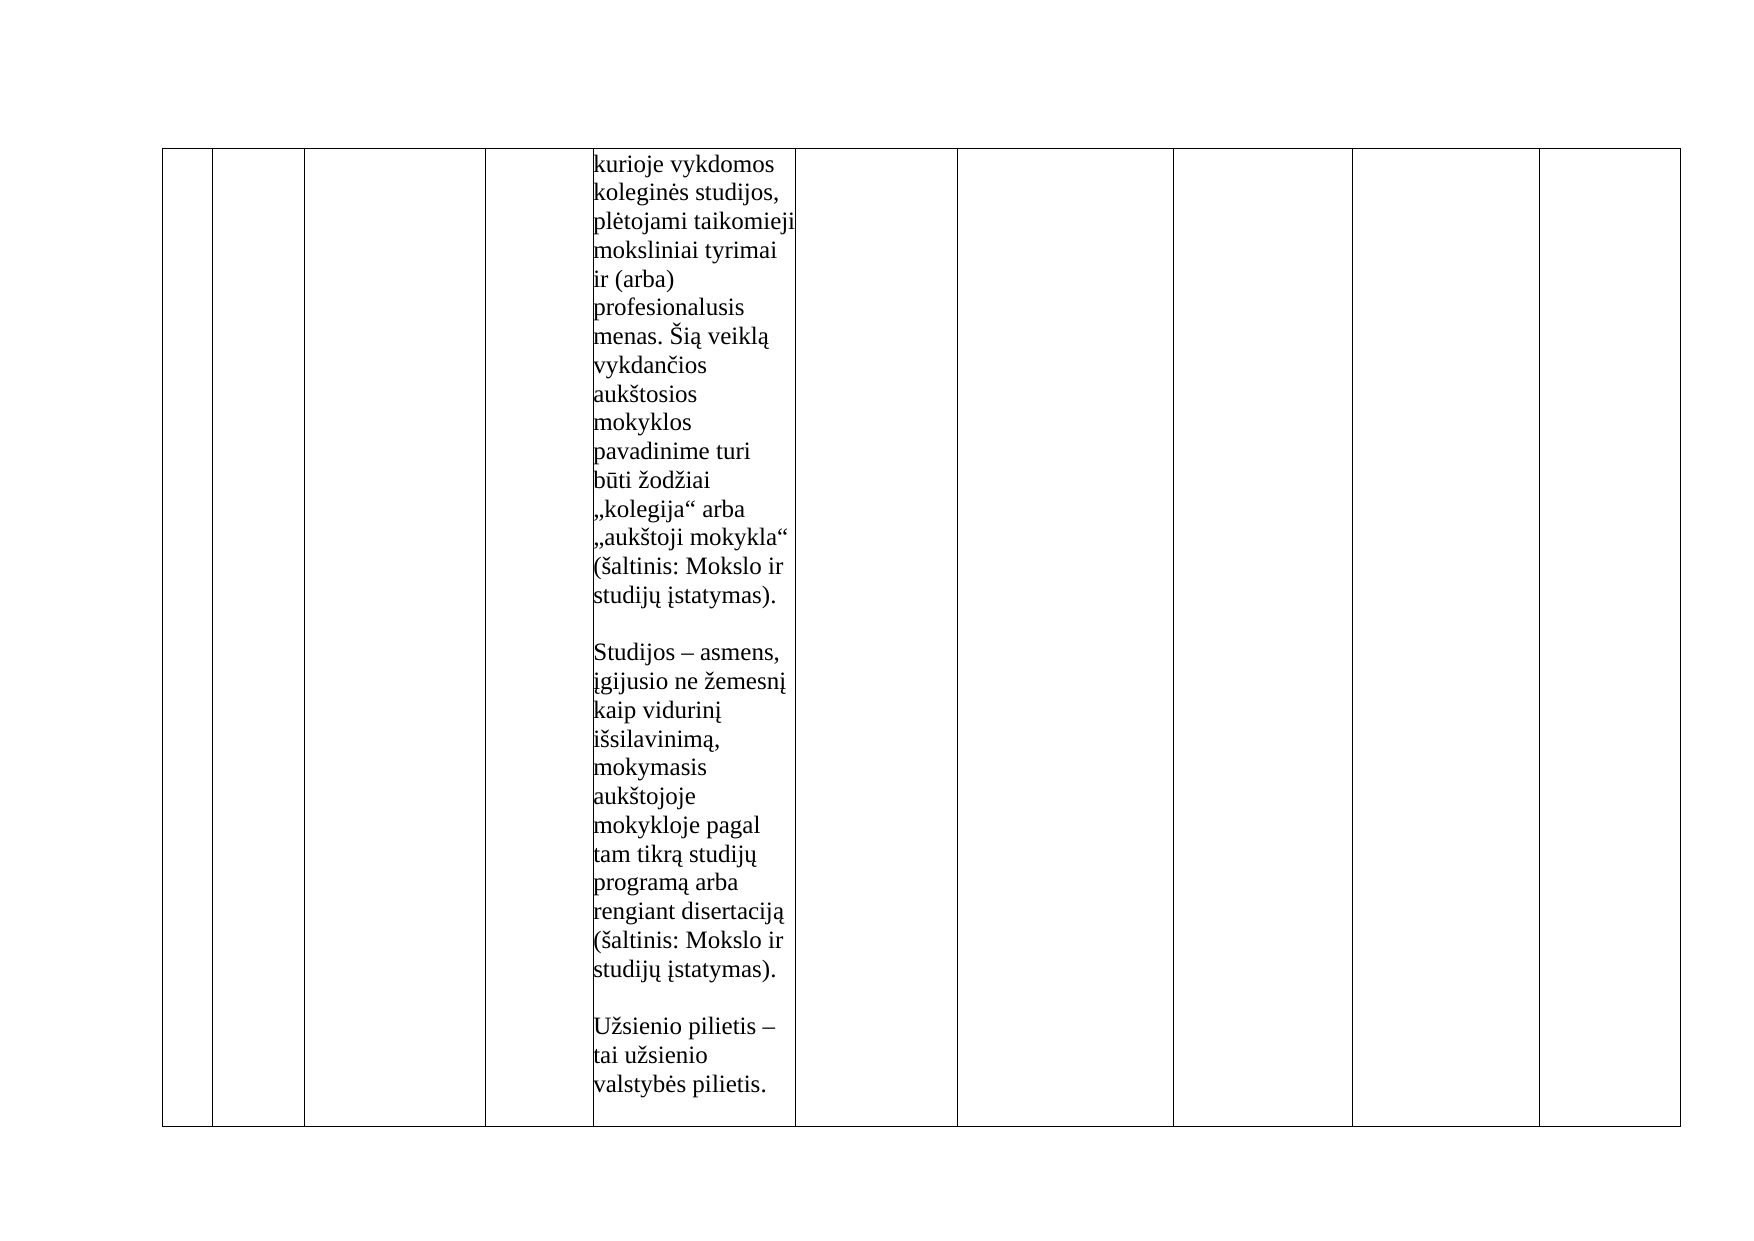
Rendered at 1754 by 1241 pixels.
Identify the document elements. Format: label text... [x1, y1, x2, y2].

table_cell [213, 149, 304, 1126]
table_cell [163, 149, 212, 1126]
table_cell [1353, 149, 1539, 1126]
table_cell [305, 149, 485, 1126]
table_cell [1540, 149, 1680, 1126]
table_cell [486, 149, 593, 1126]
table_cell [958, 149, 1173, 1126]
table_cell [1174, 149, 1352, 1126]
table_cell [796, 149, 957, 1126]
table_cell kurioje vykdomos koleginės studijos, plėtojami taikomieji moksliniai tyrimai ir (arba) profesionalusis menas. Šią veiklą vykdančios aukštosios mokyklos pavadinime turi būti žodžiai „kolegija“ arba „aukštoji mokykla“ (šaltinis: Mokslo ir studijų įstatymas). Studijos – asmens, įgijusio ne žemesnį kaip vidurinį išsilavinimą, mokymasis aukštojoje mokykloje pagal tam tikrą studijų programą arba rengiant disertaciją (šaltinis: Mokslo ir studijų įstatymas). Užsienio pilietis – tai užsienio valstybės pilietis. [594, 149, 795, 1126]
